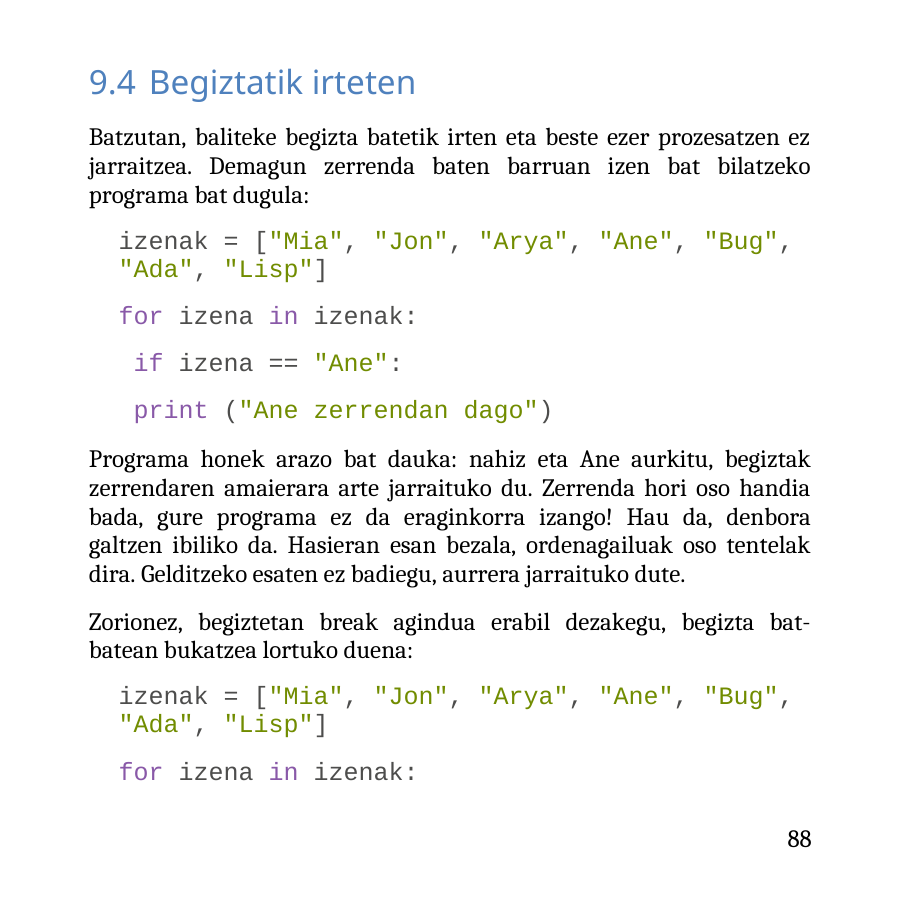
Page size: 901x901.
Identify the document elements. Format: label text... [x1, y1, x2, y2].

text for izena in izenak: [118, 304, 811, 332]
text Programa honek arazo bat dauka: nahiz eta Ane aurkitu, begiztak zerrendaren amaierara arte jarraituko du. Zerrenda hori oso handia bada, gure programa ez da eraginkorra izango! Hau da, denbora galtzen ibiliko da. Hasieran esan bezala, ordenagailuak oso tentelak dira. Gelditzeko esaten ez badiegu, aurrera jarraituko dute. [89, 445, 811, 589]
text izenak = ["Mia", "Jon", "Arya", "Ane", "Bug", "Ada", "Lisp"] [118, 684, 811, 740]
text izenak = ["Mia", "Jon", "Arya", "Ane", "Bug", "Ada", "Lisp"] [118, 228, 811, 285]
text Batzutan, baliteke begizta batetik irten eta beste ezer prozesatzen ez jarraitzea. Demagun zerrenda baten barruan izen bat bilatzeko programa bat dugula: [89, 123, 811, 209]
text if izena == "Ane": [118, 351, 811, 379]
text for izena in izenak: [118, 759, 811, 787]
text print ("Ane zerrendan dago") [118, 398, 811, 426]
subtitle Begiztatik irteten [89, 59, 811, 104]
text Zorionez, begiztetan break agindua erabil dezakegu, begizta bat-batean bukatzea lortuko duena: [89, 607, 811, 665]
